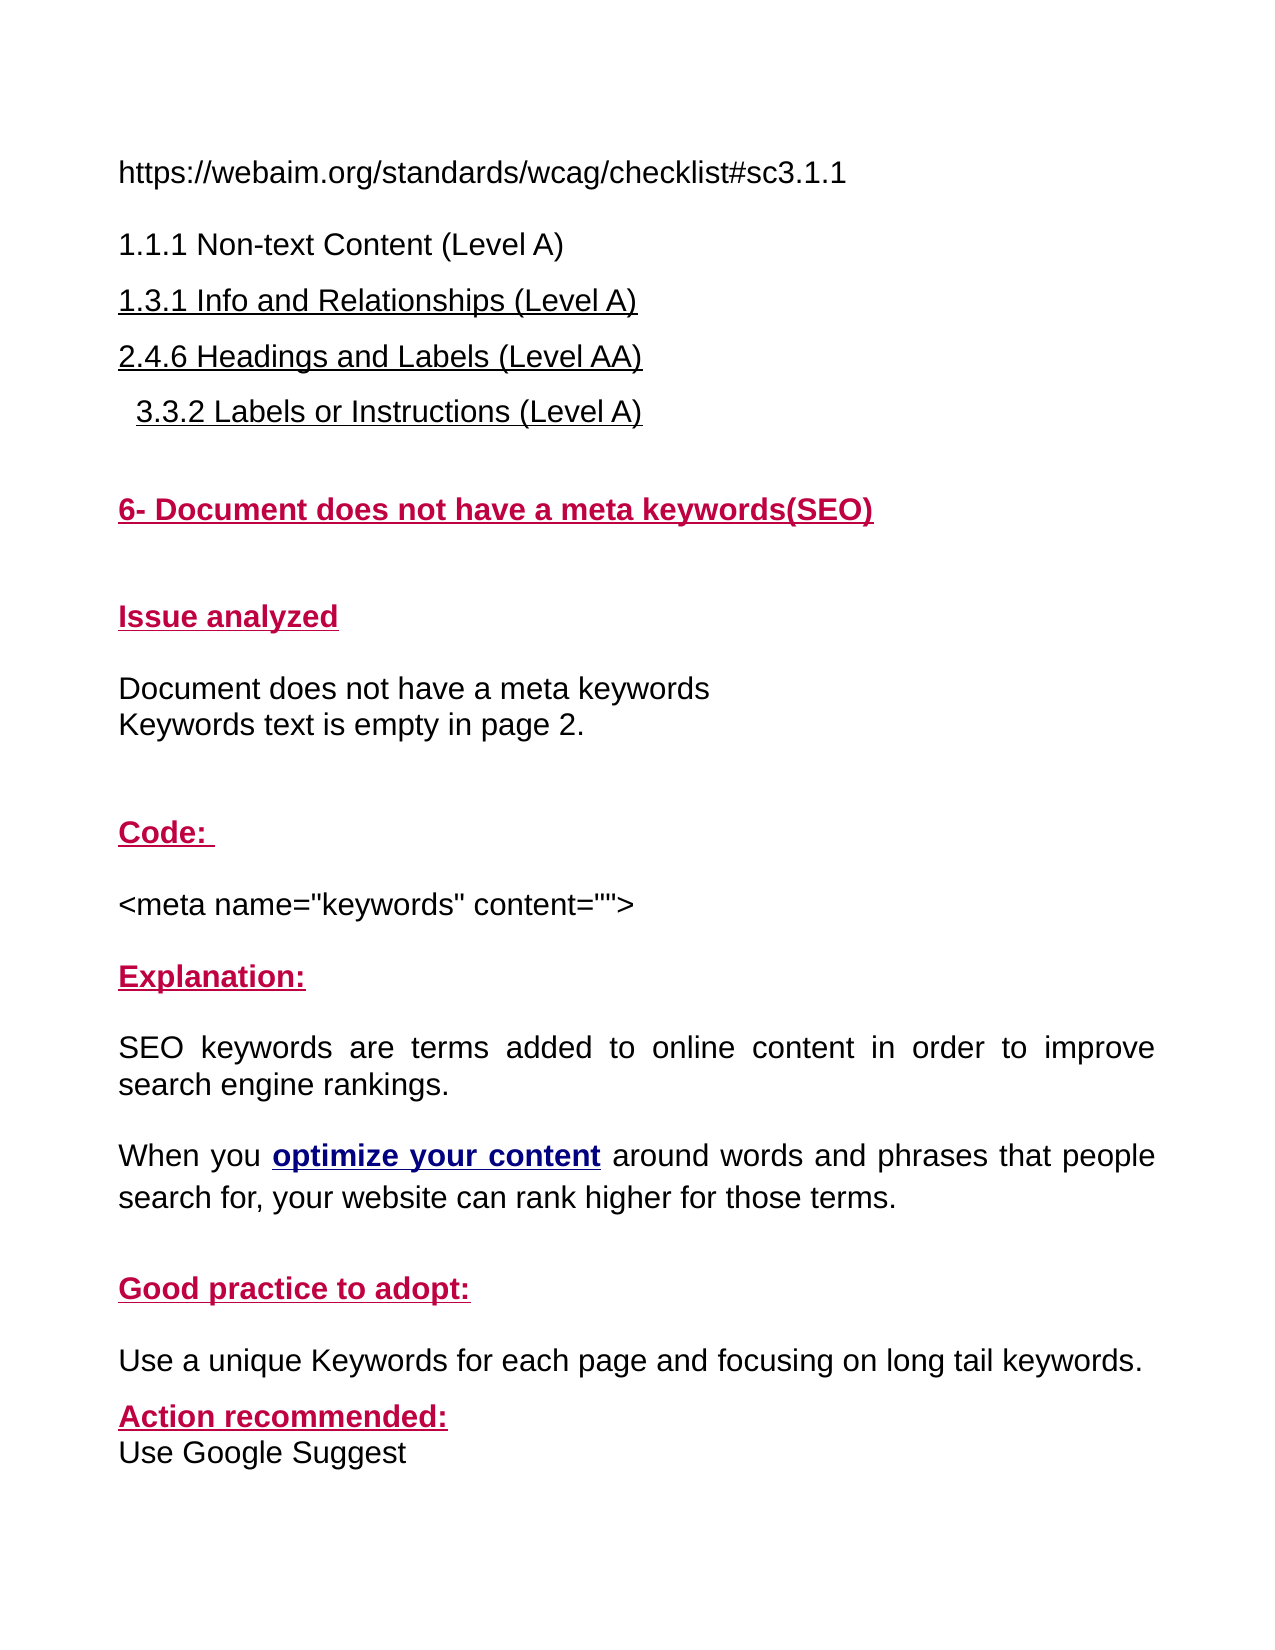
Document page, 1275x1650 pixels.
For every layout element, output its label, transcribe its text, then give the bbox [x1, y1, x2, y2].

text Document does not have a meta keywords [118, 670, 1157, 706]
text <meta name="keywords" content=""> [118, 886, 1157, 922]
text Issue analyzed [118, 598, 1157, 634]
text Good practice to adopt: [118, 1270, 1157, 1306]
text 1.3.1 Info and Relationships (Level A) [118, 282, 1157, 318]
text SEO keywords are terms added to online content in order to improve search engine rankings. [118, 1029, 1157, 1101]
text 2.4.6 Headings and Labels (Level AA) [118, 338, 1157, 373]
text Action recommended: [118, 1398, 1157, 1434]
list 3.3.2 Labels or Instructions (Level A) [118, 393, 1157, 429]
text Code: [118, 814, 1157, 850]
text Explanation: [118, 958, 1157, 994]
text 1.1.1 Non-text Content (Level A) [118, 226, 1157, 262]
text When you optimize your content around words and phrases that people search for, your website can rank higher for those terms. [118, 1137, 1157, 1214]
text Keywords text is empty in page 2. [118, 706, 1157, 742]
text Use Google Suggest [118, 1434, 1157, 1470]
text Use a unique Keywords for each page and focusing on long tail keywords. [118, 1342, 1157, 1378]
text https://webaim.org/standards/wcag/checklist#sc3.1.1 [118, 154, 1157, 190]
text 6- Document does not have a meta keywords(SEO) [118, 491, 1157, 526]
